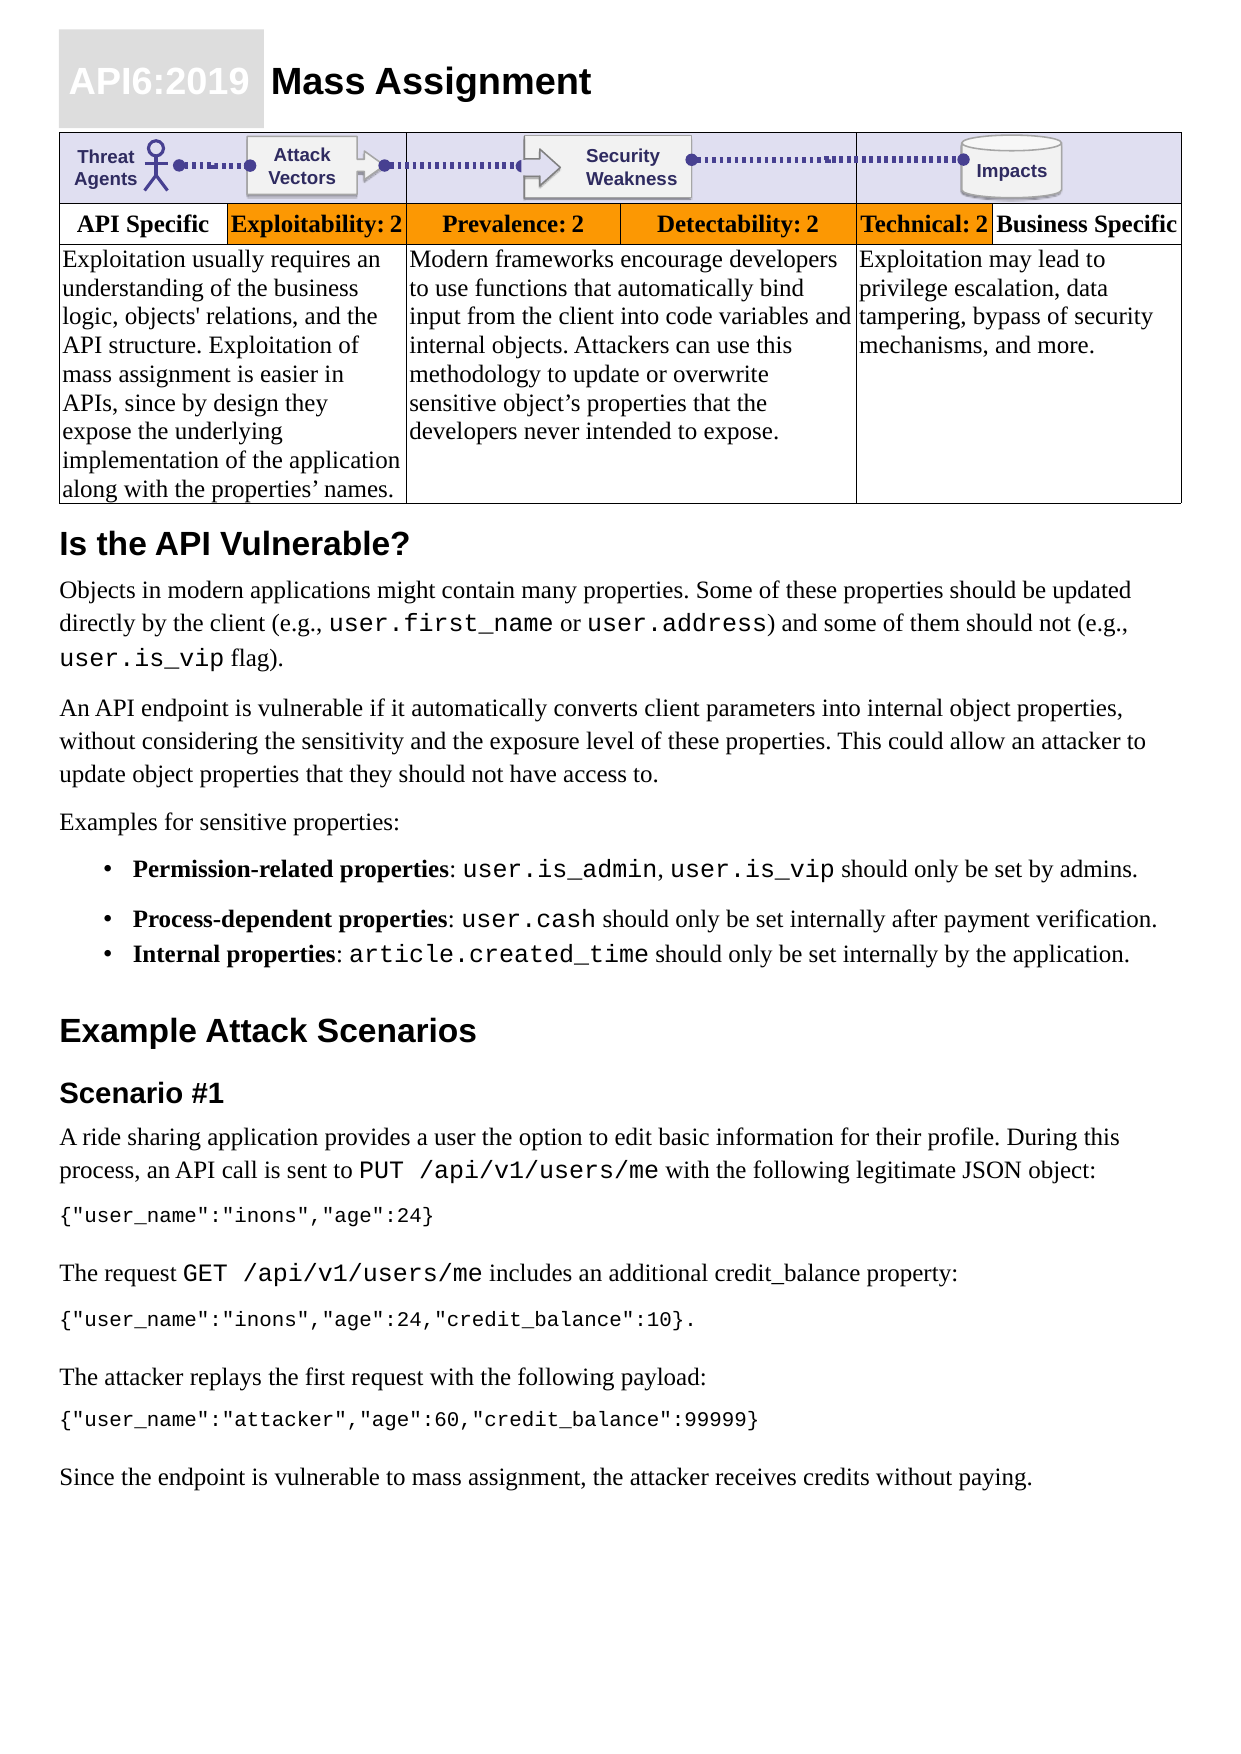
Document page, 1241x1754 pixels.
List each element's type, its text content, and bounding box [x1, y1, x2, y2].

table_cell Exploitability: 2 [228, 204, 406, 244]
text {"user_name":"inons","age":24,"credit_balance":10}. [59, 1308, 1181, 1332]
table_header [992, 133, 1181, 203]
table_header [857, 133, 992, 203]
table_header [620, 133, 856, 203]
text Since the endpoint is vulnerable to mass assignment, the attacker receives credits without paying. [59, 1462, 1181, 1491]
list Internal properties: article.created_time should only be set internally by the application. [103, 939, 1181, 970]
text Examples for sensitive properties: [59, 807, 1181, 835]
table_cell Prevalence: 2 [407, 204, 620, 244]
list Process-dependent properties: user.cash should only be set internally after payment verification. [103, 904, 1181, 935]
table_header [407, 133, 620, 203]
table_cell Exploitation may lead to privilege escalation, data tampering, bypass of security mechanisms, and more. [857, 245, 1181, 503]
text The attacker replays the first request with the following payload: [59, 1362, 1181, 1390]
text Objects in modern applications might contain many properties. Some of these properties should be updated directly by the client (e.g., user.first_name or user.address) and some of them should not (e.g., user.is_vip flag). [59, 575, 1181, 674]
text An API endpoint is vulnerable if it automatically converts client parameters into internal object properties, without considering the sensitivity and the exposure level of these properties. This could allow an attacker to update object properties that they should not have access to. [59, 693, 1181, 788]
text The request GET /api/v1/users/me includes an additional credit_balance property: [59, 1258, 1181, 1289]
table_cell API Specific [60, 204, 227, 244]
subtitle Example Attack Scenarios [59, 1010, 1181, 1049]
table_header [227, 133, 406, 203]
table_cell Technical: 2 [857, 204, 992, 244]
table_cell Exploitation usually requires an understanding of the business logic, objects' relations, and the API structure. Exploitation of mass assignment is easier in APIs, since by design they expose the underlying implementation of the application along with the properties’ names. [60, 245, 406, 503]
table_cell Modern frameworks encourage developers to use functions that automatically bind input from the client into code variables and internal objects. Attackers can use this methodology to update or overwrite sensitive object’s properties that the developers never intended to expose. [407, 245, 856, 503]
table_header [60, 133, 227, 203]
text {"user_name":"attacker","age":60,"credit_balance":99999} [59, 1409, 1181, 1433]
text A ride sharing application provides a user the option to edit basic information for their profile. During this process, an API call is sent to PUT /api/v1/users/me with the following legitimate JSON object: [59, 1122, 1181, 1186]
subtitle Is the API Vulnerable? [59, 524, 1181, 562]
text {"user_name":"inons","age":24} [59, 1205, 1181, 1229]
table_cell Business Specific [993, 204, 1181, 244]
table_cell Detectability: 2 [621, 204, 856, 244]
subtitle Scenario #1 [59, 1076, 1181, 1110]
list Permission-related properties: user.is_admin, user.is_vip should only be set by admins. [103, 854, 1181, 885]
